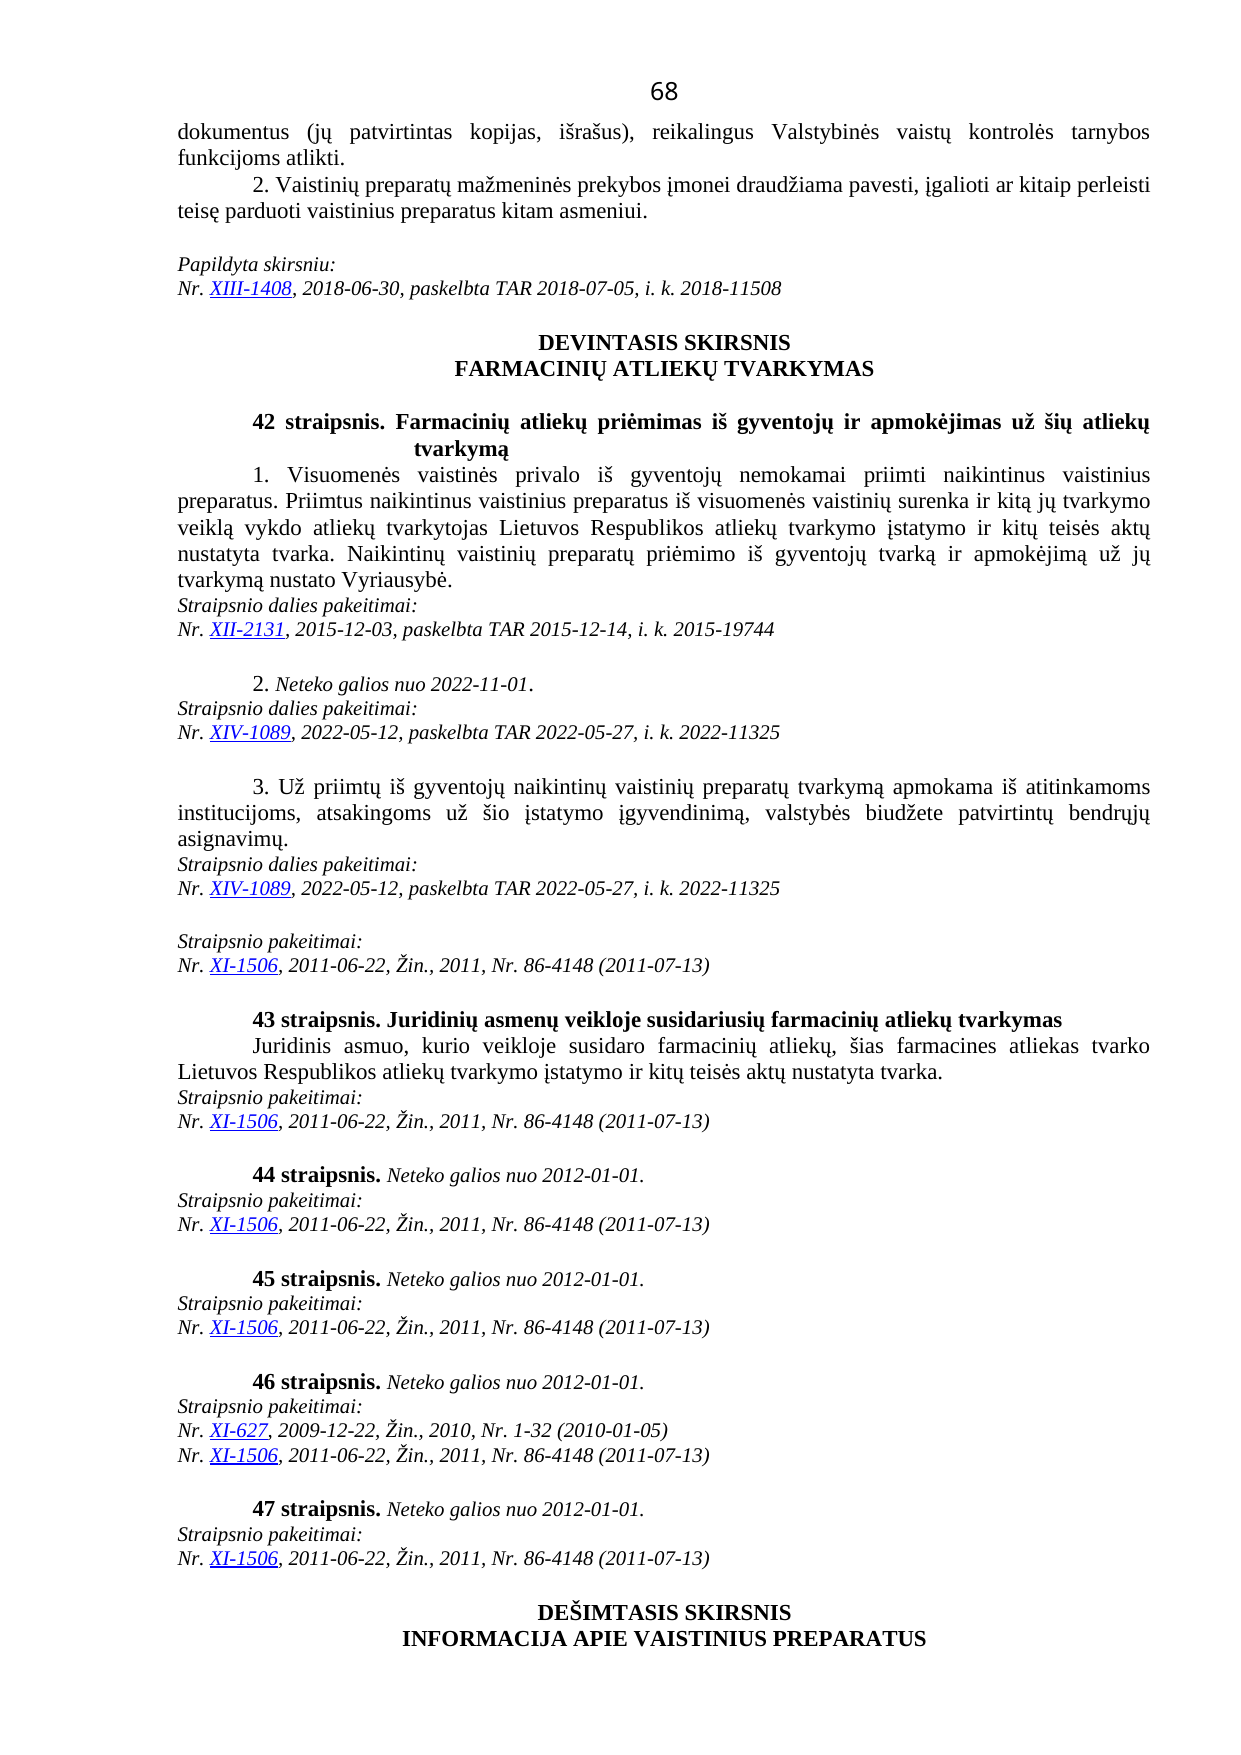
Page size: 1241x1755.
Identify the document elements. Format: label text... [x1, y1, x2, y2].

text Straipsnio pakeitimai: [177, 1394, 1152, 1418]
text DEVINTASIS skIRSNIS [177, 329, 1152, 356]
text dokumentus (jų patvirtintas kopijas, išrašus), reikalingus Valstybinės vaistų kontrolės tarnybos funkcijoms atlikti. [177, 118, 1152, 171]
text 47 straipsnis. Neteko galios nuo 2012-01-01. [252, 1495, 1152, 1522]
text Straipsnio pakeitimai: [177, 1085, 1152, 1109]
text DEŠIMTASIS SKIRSNIS [177, 1598, 1152, 1625]
text Nr. XI-1506, 2011-06-22, Žin., 2011, Nr. 86-4148 (2011-07-13) [177, 1109, 1152, 1133]
text Nr. XIV-1089, 2022-05-12, paskelbta TAR 2022-05-27, i. k. 2022-11325 [177, 876, 1152, 900]
text 46 straipsnis. Neteko galios nuo 2012-01-01. [252, 1368, 1152, 1394]
text 44 straipsnis. Neteko galios nuo 2012-01-01. [252, 1162, 1152, 1188]
text 3. Už priimtų iš gyventojų naikintinų vaistinių preparatų tvarkymą apmokama iš atitinkamoms institucijoms, atsakingoms už šio įstatymo įgyvendinimą, valstybės biudžete patvirtintų bendrųjų asignavimų. [177, 773, 1152, 852]
text Straipsnio dalies pakeitimai: [177, 696, 1152, 720]
text Straipsnio dalies pakeitimai: [177, 852, 1152, 876]
text Nr. XII-2131, 2015-12-03, paskelbta TAR 2015-12-14, i. k. 2015-19744 [177, 617, 1152, 641]
text Nr. XIV-1089, 2022-05-12, paskelbta TAR 2022-05-27, i. k. 2022-11325 [177, 720, 1152, 744]
text Nr. XI-1506, 2011-06-22, Žin., 2011, Nr. 86-4148 (2011-07-13) [177, 1315, 1152, 1339]
text Straipsnio pakeitimai: [177, 1188, 1152, 1212]
text Juridinis asmuo, kurio veikloje susidaro farmacinių atliekų, šias farmacines atliekas tvarko Lietuvos Respublikos atliekų tvarkymo įstatymo ir kitų teisės aktų nustatyta tvarka. [177, 1032, 1152, 1085]
text 2. Neteko galios nuo 2022-11-01. [177, 669, 1152, 696]
text Straipsnio pakeitimai: [177, 1291, 1152, 1315]
text Papildyta skirsniu: [177, 252, 1152, 276]
text Nr. XI-1506, 2011-06-22, Žin., 2011, Nr. 86-4148 (2011-07-13) [177, 1442, 1152, 1467]
text Nr. XI-627, 2009-12-22, Žin., 2010, Nr. 1-32 (2010-01-05) [177, 1418, 1152, 1442]
text Nr. XI-1506, 2011-06-22, Žin., 2011, Nr. 86-4148 (2011-07-13) [177, 953, 1152, 977]
text Straipsnio pakeitimai: [177, 929, 1152, 953]
text Nr. XI-1506, 2011-06-22, Žin., 2011, Nr. 86-4148 (2011-07-13) [177, 1212, 1152, 1236]
text Straipsnio dalies pakeitimai: [177, 593, 1152, 617]
text 45 straipsnis. Neteko galios nuo 2012-01-01. [252, 1265, 1152, 1291]
text 42 straipsnis. Farmacinių atliekų priėmimas iš gyventojų ir apmokėjimas už šių atliekų tvarkymą [252, 408, 1152, 461]
text 2. Vaistinių preparatų mažmeninės prekybos įmonei draudžiama pavesti, įgalioti ar kitaip perleisti teisę parduoti vaistinius preparatus kitam asmeniui. [177, 171, 1152, 223]
text farmacinių atliekų tvarkymAS [177, 356, 1152, 382]
text Nr. XIII-1408, 2018-06-30, paskelbta TAR 2018-07-05, i. k. 2018-11508 [177, 276, 1152, 300]
text 43 straipsnis. Juridinių asmenų veikloje susidariusių farmacinių atliekų tvarkymas [252, 1006, 1152, 1032]
text Nr. XI-1506, 2011-06-22, Žin., 2011, Nr. 86-4148 (2011-07-13) [177, 1546, 1152, 1570]
text INFORMACIJA APIE VAISTINIUS PREPARATUS [177, 1625, 1152, 1651]
text Straipsnio pakeitimai: [177, 1522, 1152, 1546]
text 1. Visuomenės vaistinės privalo iš gyventojų nemokamai priimti naikintinus vaistinius preparatus. Priimtus naikintinus vaistinius preparatus iš visuomenės vaistinių surenka ir kitą jų tvarkymo veiklą vykdo atliekų tvarkytojas Lietuvos Respublikos atliekų tvarkymo įstatymo ir kitų teisės aktų nustatyta tvarka. Naikintinų vaistinių preparatų priėmimo iš gyventojų tvarką ir apmokėjimą už jų tvarkymą nustato Vyriausybė. [177, 461, 1152, 593]
